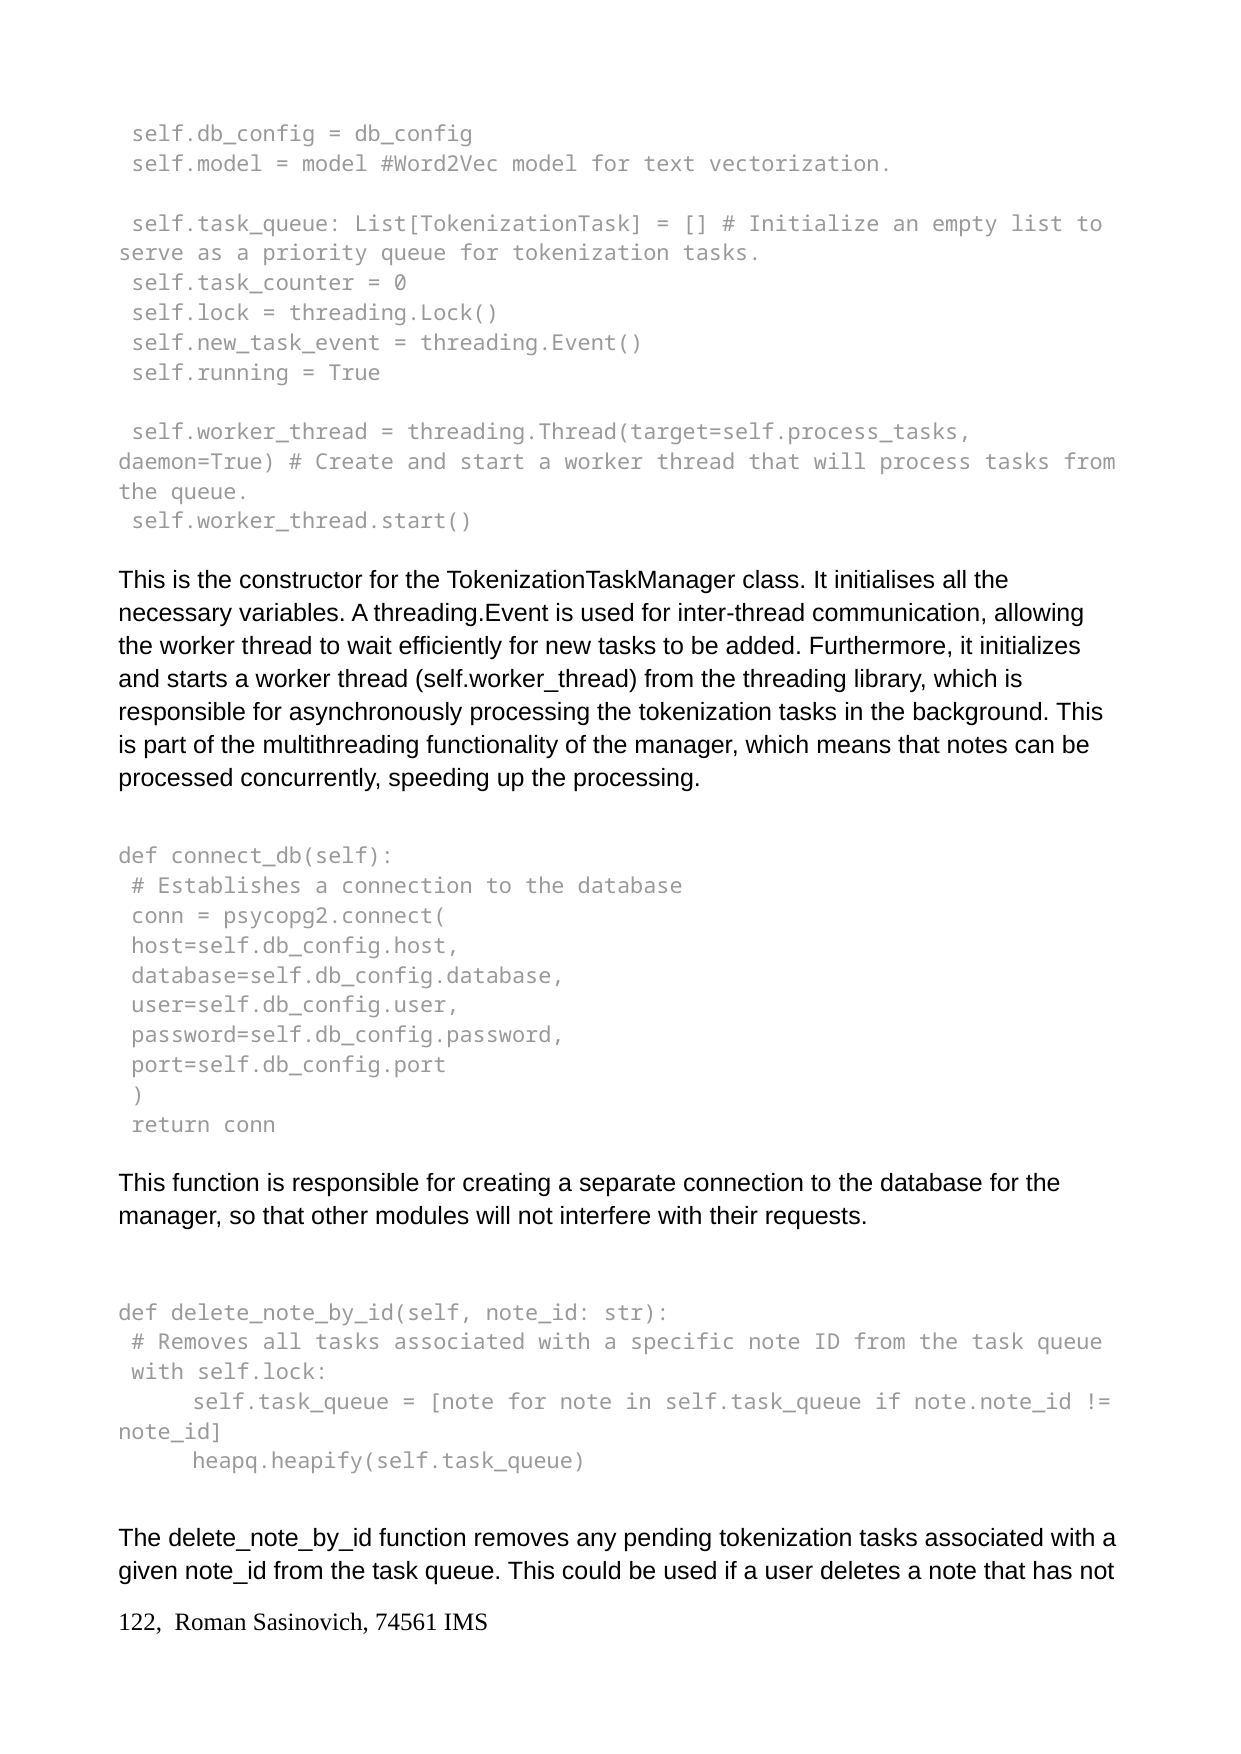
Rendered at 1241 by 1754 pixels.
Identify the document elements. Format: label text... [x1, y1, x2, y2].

text self.db_config = db_config self.model = model #Word2Vec model for text vectorization. self.task_queue: List[TokenizationTask] = [] # Initialize an empty list to serve as a priority queue for tokenization tasks. self.task_counter = 0 self.lock = threading.Lock() self.new_task_event = threading.Event() self.running = True self.worker_thread = threading.Thread(target=self.process_tasks, daemon=True) # Create and start a worker thread that will process tasks from the queue. self.worker_thread.start() [118, 118, 1122, 535]
text The delete_note_by_id function removes any pending tokenization tasks associated with a given note_id from the task queue. This could be used if a user deletes a note that has not [118, 1523, 1122, 1584]
text def delete_note_by_id(self, note_id: str): # Removes all tasks associated with a specific note ID from the task queue with self.lock: self.task_queue = [note for note in self.task_queue if note.note_id != note_id] heapq.heapify(self.task_queue) [118, 1296, 1122, 1475]
text This function is responsible for creating a separate connection to the database for the manager, so that other modules will not interfere with their requests. [118, 1168, 1122, 1230]
text This is the constructor for the TokenizationTaskManager class. It initialises all the necessary variables. A threading.Event is used for inter-thread communication, allowing the worker thread to wait efficiently for new tasks to be added. Furthermore, it initializes and starts a worker thread (self.worker_thread) from the threading library, which is responsible for asynchronously processing the tokenization tasks in the background. This is part of the multithreading functionality of the manager, which means that notes can be processed concurrently, speeding up the processing. [118, 565, 1122, 792]
text def connect_db(self): # Establishes a connection to the database conn = psycopg2.connect( host=self.db_config.host, database=self.db_config.database, user=self.db_config.user, password=self.db_config.password, port=self.db_config.port ) return conn [118, 841, 1122, 1138]
